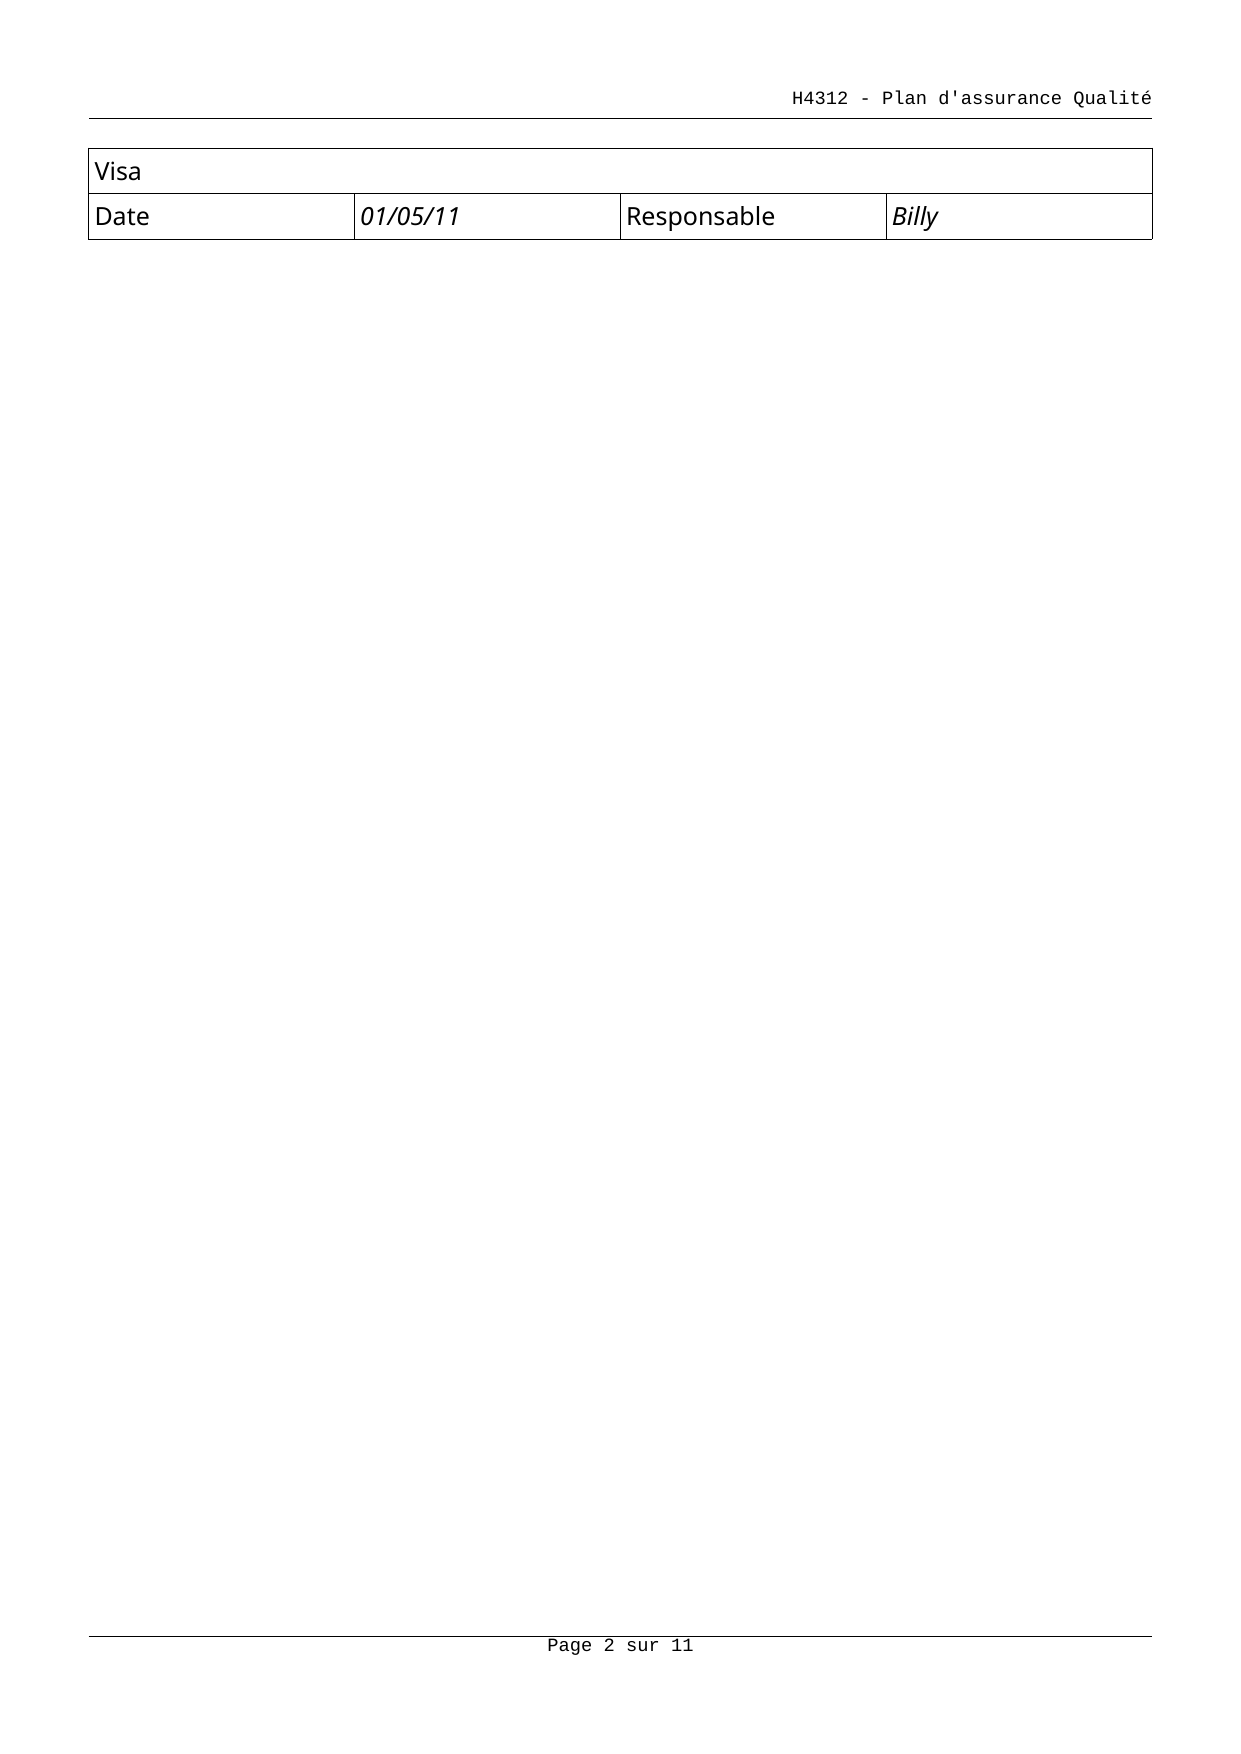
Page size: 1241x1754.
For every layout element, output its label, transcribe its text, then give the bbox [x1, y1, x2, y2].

table_cell Billy [887, 194, 1152, 239]
table_cell Responsable [621, 194, 886, 239]
table_header Visa [89, 149, 1152, 193]
table_cell 01/05/11 [355, 194, 620, 239]
table_cell Date [89, 194, 354, 239]
